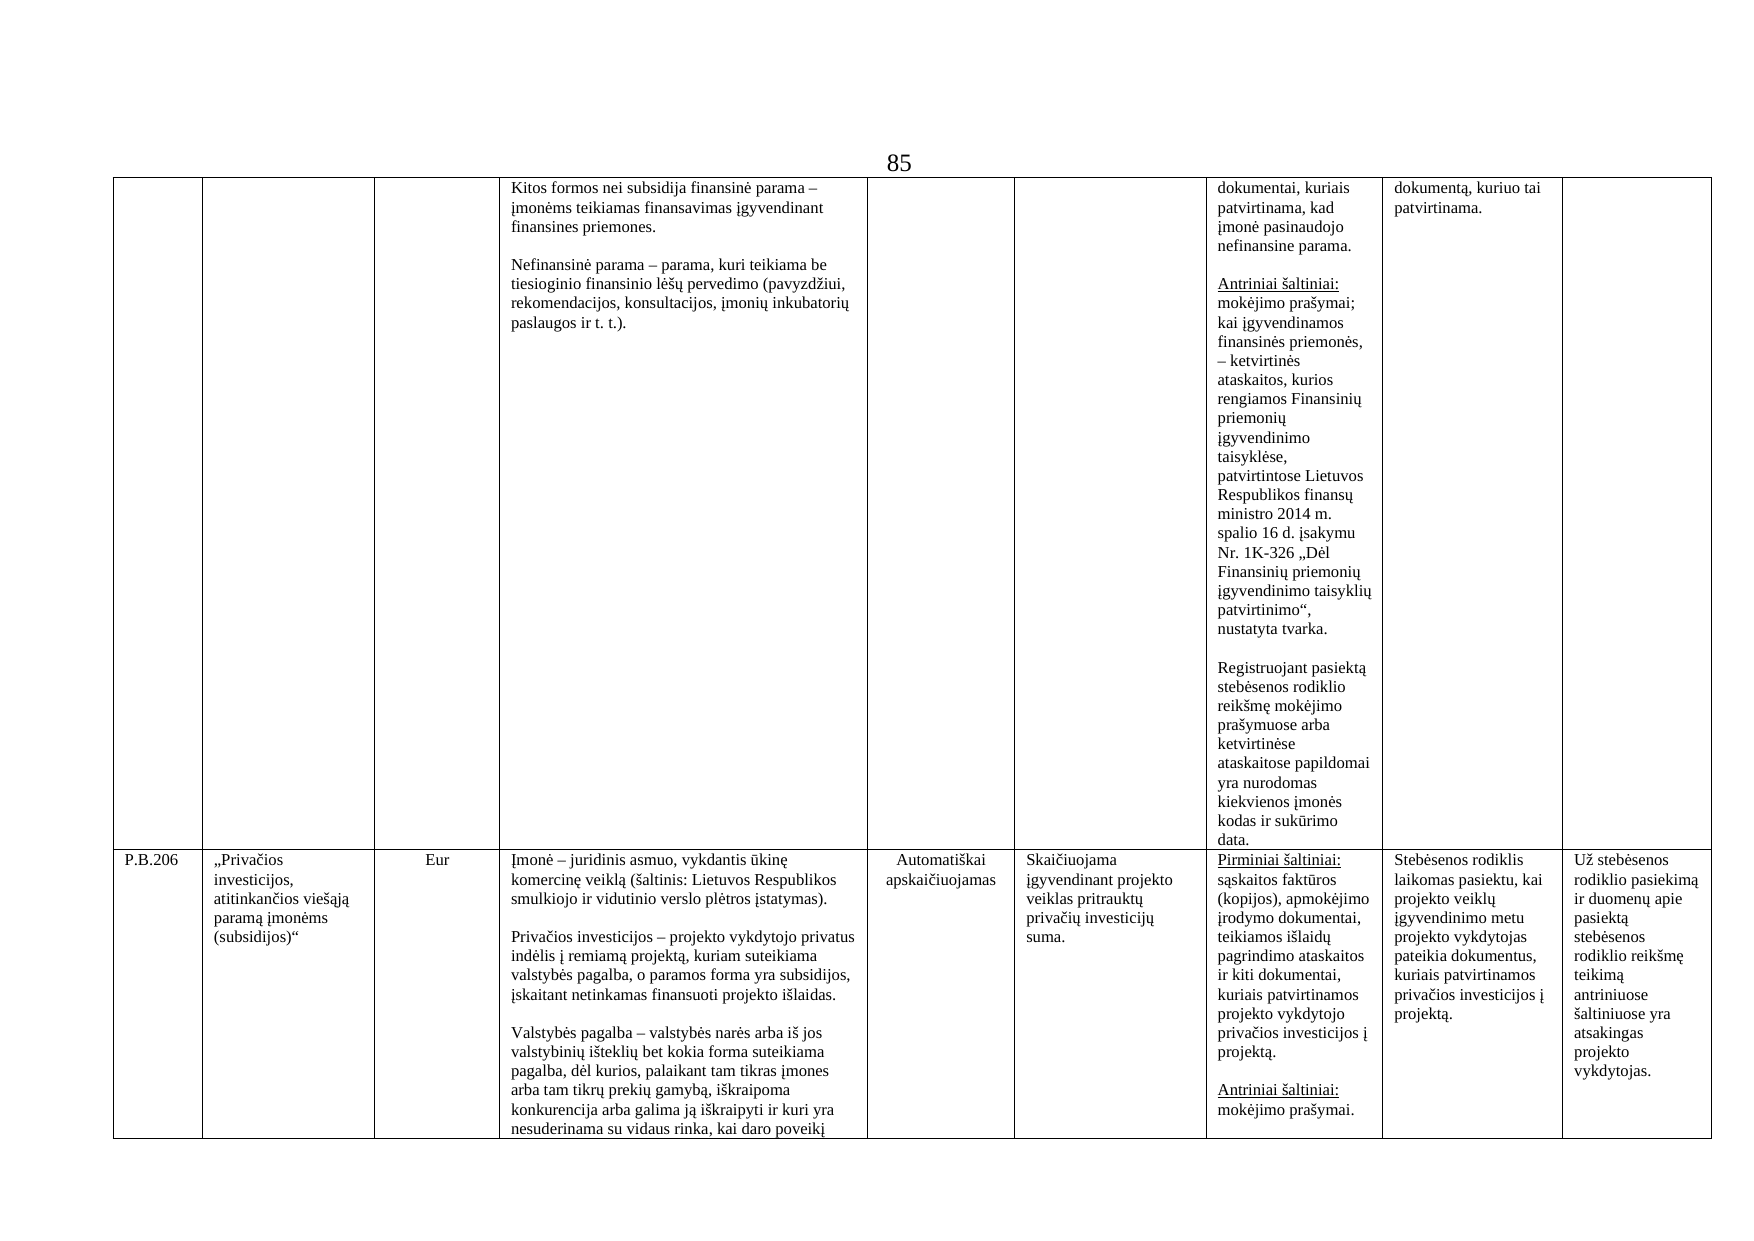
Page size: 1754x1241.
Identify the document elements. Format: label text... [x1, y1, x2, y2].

table_cell P.B.206 [114, 850, 202, 1138]
table_cell [114, 178, 202, 849]
table_cell Kitos formos nei subsidija finansinė parama –įmonėms teikiamas finansavimas įgyvendinant finansines priemones. Nefinansinė parama – parama, kuri teikiama be tiesioginio finansinio lėšų pervedimo (pavyzdžiui, rekomendacijos, konsultacijos, įmonių inkubatorių paslaugos ir t. t.). [500, 178, 867, 849]
table_cell Automatiškai apskaičiuojamas [868, 850, 1014, 1138]
table_cell „Privačios investicijos, atitinkančios viešąją paramą įmonėms (subsidijos)“ [203, 850, 374, 1138]
table_cell Eur [375, 850, 499, 1138]
table_cell [203, 178, 374, 849]
table_cell dokumentą, kuriuo tai patvirtinama. [1383, 178, 1562, 849]
table_cell Už stebėsenos rodiklio pasiekimą ir duomenų apie pasiektą stebėsenos rodiklio reikšmę teikimą antriniuose šaltiniuose yra atsakingas projekto vykdytojas. [1563, 850, 1711, 1138]
table_cell [1563, 178, 1711, 849]
table_cell Įmonė – juridinis asmuo, vykdantis ūkinę komercinę veiklą (šaltinis: Lietuvos Respublikos smulkiojo ir vidutinio verslo plėtros įstatymas). Privačios investicijos – projekto vykdytojo privatus indėlis į remiamą projektą, kuriam suteikiama valstybės pagalba, o paramos forma yra subsidijos, įskaitant netinkamas finansuoti projekto išlaidas. Valstybės pagalba – valstybės narės arba iš jos valstybinių išteklių bet kokia forma suteikiama pagalba, dėl kurios, palaikant tam tikras įmones arba tam tikrų prekių gamybą, iškraipoma konkurencija arba galima ją iškraipyti ir kuri yra nesuderinama su vidaus rinka, kai daro poveikį [500, 850, 867, 1138]
table_cell Stebėsenos rodiklis laikomas pasiektu, kai projekto veiklų įgyvendinimo metu projekto vykdytojas pateikia dokumentus, kuriais patvirtinamos privačios investicijos į projektą. [1383, 850, 1562, 1138]
table_cell [1015, 178, 1206, 849]
table_cell [375, 178, 499, 849]
table_cell Skaičiuojama įgyvendinant projekto veiklas pritrauktų privačių investicijų suma. [1015, 850, 1206, 1138]
table_cell Pirminiai šaltiniai: sąskaitos faktūros (kopijos), apmokėjimo įrodymo dokumentai, teikiamos išlaidų pagrindimo ataskaitos ir kiti dokumentai, kuriais patvirtinamos projekto vykdytojo privačios investicijos į projektą. Antriniai šaltiniai: mokėjimo prašymai. [1207, 850, 1382, 1138]
table_cell [868, 178, 1014, 849]
table_cell dokumentai, kuriais patvirtinama, kad įmonė pasinaudojo nefinansine parama. Antriniai šaltiniai: mokėjimo prašymai; kai įgyvendinamos finansinės priemonės, – ketvirtinės ataskaitos, kurios rengiamos Finansinių priemonių įgyvendinimo taisyklėse, patvirtintose Lietuvos Respublikos finansų ministro 2014 m. spalio 16 d. įsakymu Nr. 1K-326 „Dėl Finansinių priemonių įgyvendinimo taisyklių patvirtinimo“, nustatyta tvarka. Registruojant pasiektą stebėsenos rodiklio reikšmę mokėjimo prašymuose arba ketvirtinėse ataskaitose papildomai yra nurodomas kiekvienos įmonės kodas ir sukūrimo data. [1207, 178, 1382, 849]
